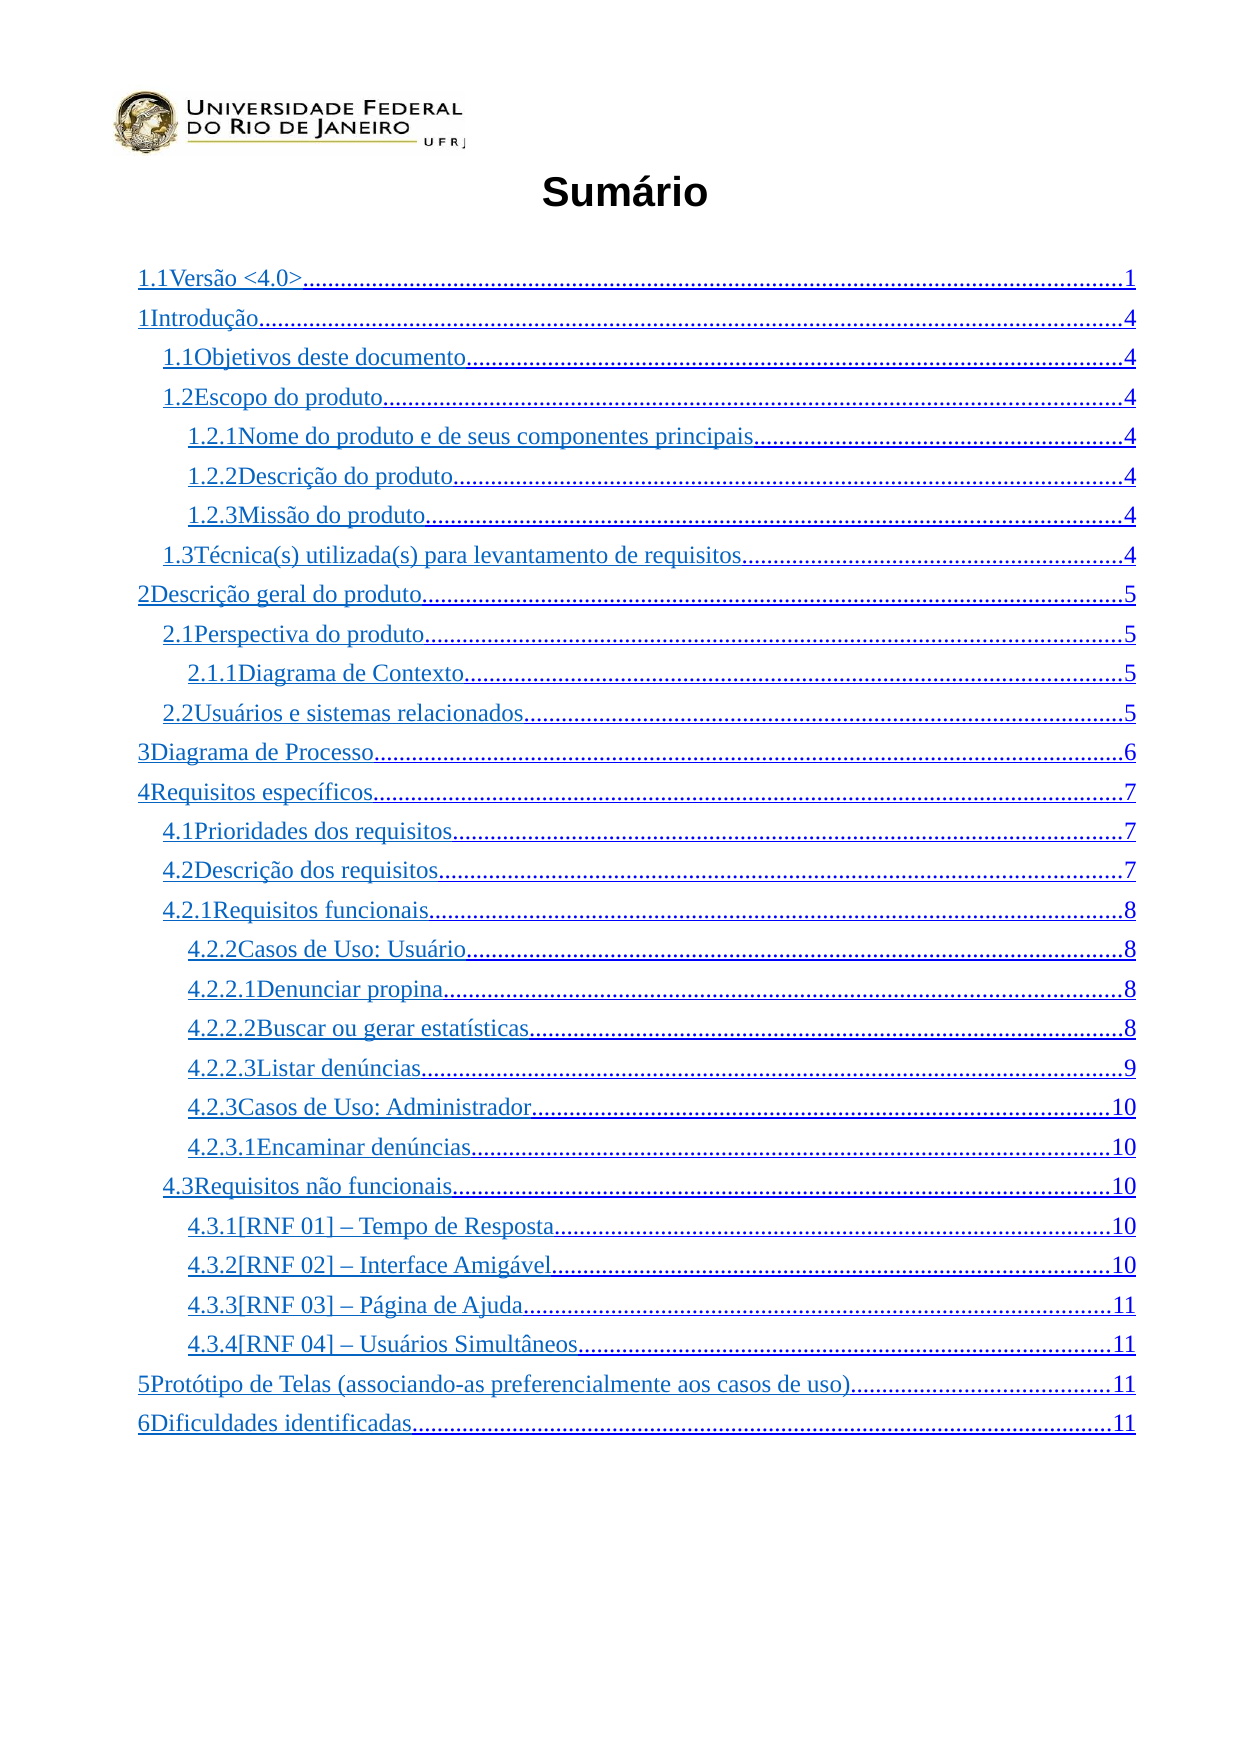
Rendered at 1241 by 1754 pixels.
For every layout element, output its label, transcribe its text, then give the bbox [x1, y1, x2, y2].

text Sumário [112, 167, 1137, 215]
text 1.2.1 Nome do produto e de seus componentes principais 4 [187, 421, 1137, 450]
text 2 Descrição geral do produto 5 [137, 579, 1137, 608]
text 4.2.2.2 Buscar ou gerar estatísticas 8 [187, 1013, 1137, 1042]
text 3 Diagrama de Processo 6 [137, 737, 1137, 766]
text 1.3 Técnica(s) utilizada(s) para levantamento de requisitos 4 [162, 540, 1137, 569]
text 4.2.2.3 Listar denúncias 9 [187, 1053, 1137, 1082]
text 4.3.4 [RNF 04] – Usuários Simultâneos 11 [187, 1329, 1137, 1358]
text 4.3.2 [RNF 02] – Interface Amigável 10 [187, 1250, 1137, 1279]
text 4.2.1 Requisitos funcionais 8 [162, 895, 1137, 924]
text 4.1 Prioridades dos requisitos 7 [162, 816, 1137, 845]
text 1.1 Objetivos deste documento 4 [162, 342, 1137, 371]
text 4.3 Requisitos não funcionais 10 [162, 1171, 1137, 1200]
text 2.1 Perspectiva do produto 5 [162, 619, 1137, 648]
text 4.2.2.1 Denunciar propina 8 [187, 974, 1137, 1003]
text 1.2 Escopo do produto 4 [162, 382, 1137, 411]
text 2.1.1 Diagrama de Contexto 5 [187, 658, 1137, 687]
text 1.2.2 Descrição do produto 4 [187, 461, 1137, 490]
text 4.3.3 [RNF 03] – Página de Ajuda 11 [187, 1290, 1137, 1319]
text 4.2.3 Casos de Uso: Administrador 10 [187, 1092, 1137, 1121]
text 1.2.3 Missão do produto 4 [187, 500, 1137, 529]
text 1 Introdução 4 [137, 303, 1137, 332]
text 2.2 Usuários e sistemas relacionados 5 [162, 698, 1137, 727]
text 5 Protótipo de Telas (associando-as preferencialmente aos casos de uso) 11 [137, 1369, 1137, 1398]
text 4 Requisitos específicos 7 [137, 777, 1137, 806]
text 1.1 Versão <4.0> 1 [137, 263, 1137, 292]
text 4.2.3.1 Encaminar denúncias 10 [187, 1132, 1137, 1161]
text 4.3.1 [RNF 01] – Tempo de Resposta 10 [187, 1211, 1137, 1240]
text 4.2 Descrição dos requisitos 7 [162, 856, 1137, 884]
text 4.2.2 Casos de Uso: Usuário 8 [187, 934, 1137, 963]
text 6 Dificuldades identificadas 11 [137, 1408, 1137, 1437]
